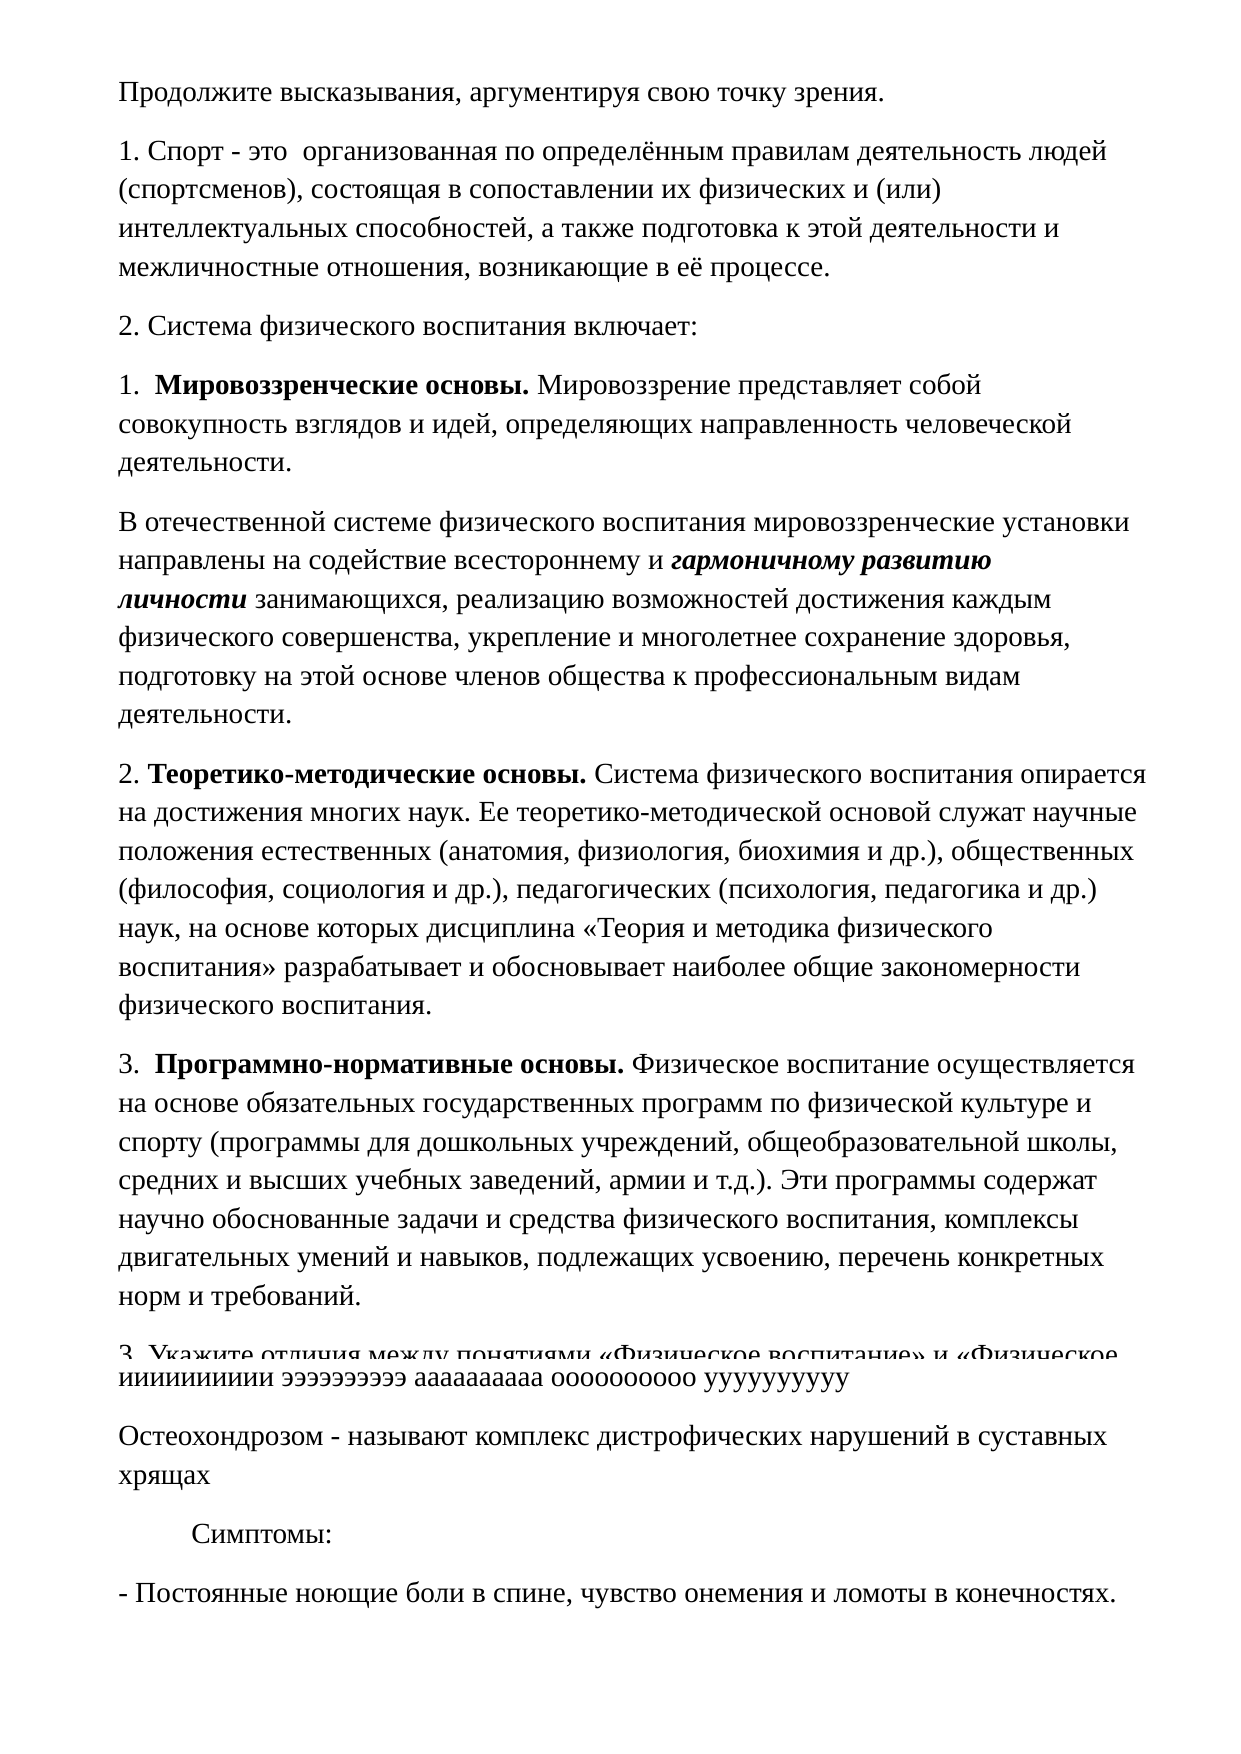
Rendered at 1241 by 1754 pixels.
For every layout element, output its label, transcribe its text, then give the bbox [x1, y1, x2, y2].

text ииииииииии ээээээээээ аааааааааа оооооооооо уууууууууу [118, 1359, 1152, 1392]
text Остеохондрозом - называют комплекс дистрофических нарушений в суставных хрящах [118, 1418, 1152, 1490]
text Симптомы: [118, 1516, 1152, 1550]
text - Постоянные ноющие боли в спине, чувство онемения и ломоты в конечностях. [118, 1576, 1152, 1609]
